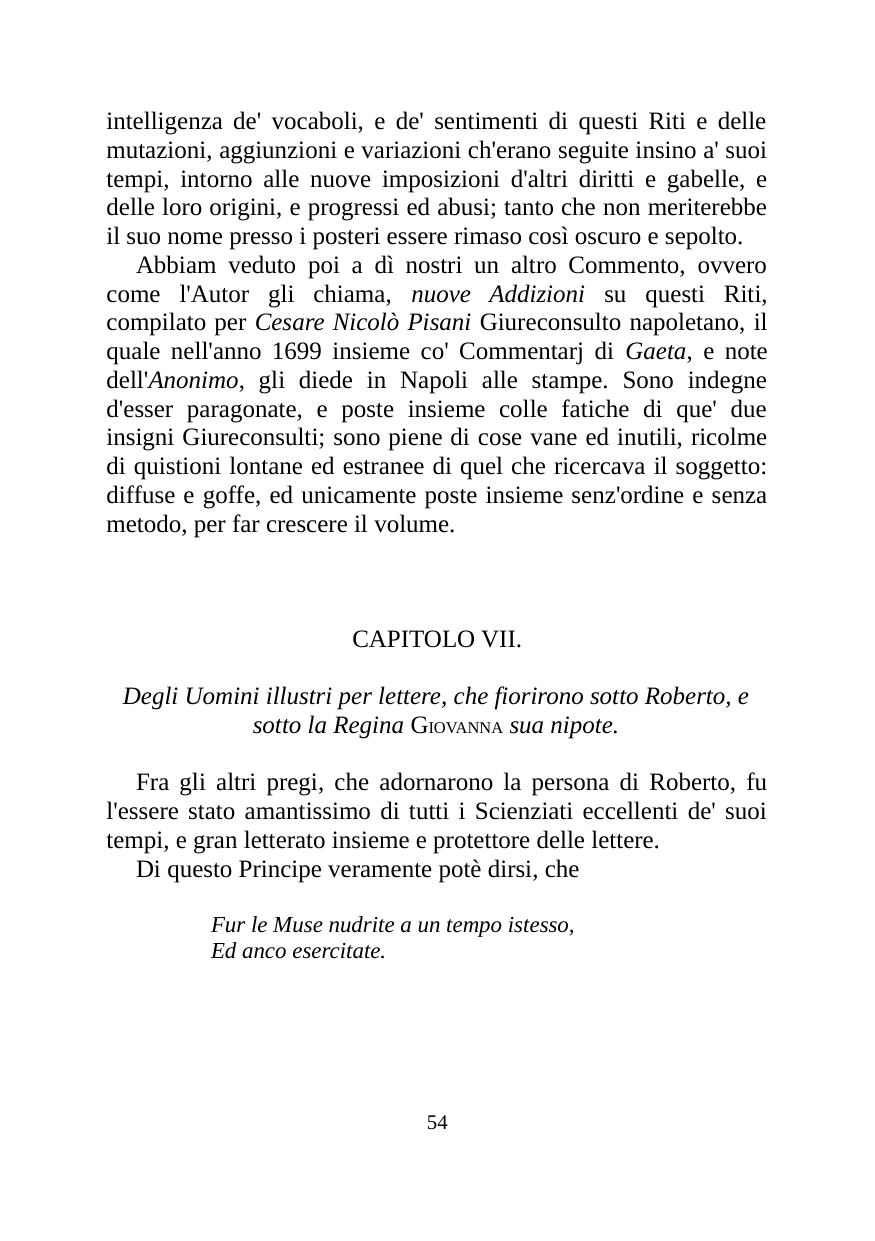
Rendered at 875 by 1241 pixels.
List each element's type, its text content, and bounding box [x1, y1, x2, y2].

text Abbiam veduto poi a dì nostri un altro Commento, ovvero come l'Autor gli chiama, nuove Addizioni su questi Riti, compilato per Cesare Nicolò Pisani Giureconsulto napoletano, il quale nell'anno 1699 insieme co' Commentarj di Gaeta, e note dell'Anonimo, gli diede in Napoli alle stampe. Sono indegne d'esser paragonate, e poste insieme colle fatiche di que' due insigni Giureconsulti; sono piene di cose vane ed inutili, ricolme di quistioni lontane ed estranee di quel che ricercava il soggetto: diffuse e goffe, ed unicamente poste insieme senz'ordine e senza metodo, per far crescere il volume. [106, 250, 768, 537]
text Fur le Muse nudrite a un tempo istesso, [181, 911, 768, 938]
text Degli Uomini illustri per lettere, che fiorirono sotto Roberto, e sotto la Regina Giovanna sua nipote. [106, 681, 768, 739]
text CAPITOLO VII. [106, 624, 768, 652]
text Ed anco esercitate. [181, 938, 768, 964]
text intelligenza de' vocaboli, e de' sentimenti di questi Riti e delle mutazioni, aggiunzioni e variazioni ch'erano seguite insino a' suoi tempi, intorno alle nuove imposizioni d'altri diritti e gabelle, e delle loro origini, e progressi ed abusi; tanto che non meriterebbe il suo nome presso i posteri essere rimaso così oscuro e sepolto. [106, 106, 768, 250]
text Fra gli altri pregi, che adornarono la persona di Roberto, fu l'essere stato amantissimo di tutti i Scienziati eccellenti de' suoi tempi, e gran letterato insieme e protettore delle lettere. [106, 767, 768, 854]
text Di questo Principe veramente potè dirsi, che [106, 854, 768, 882]
